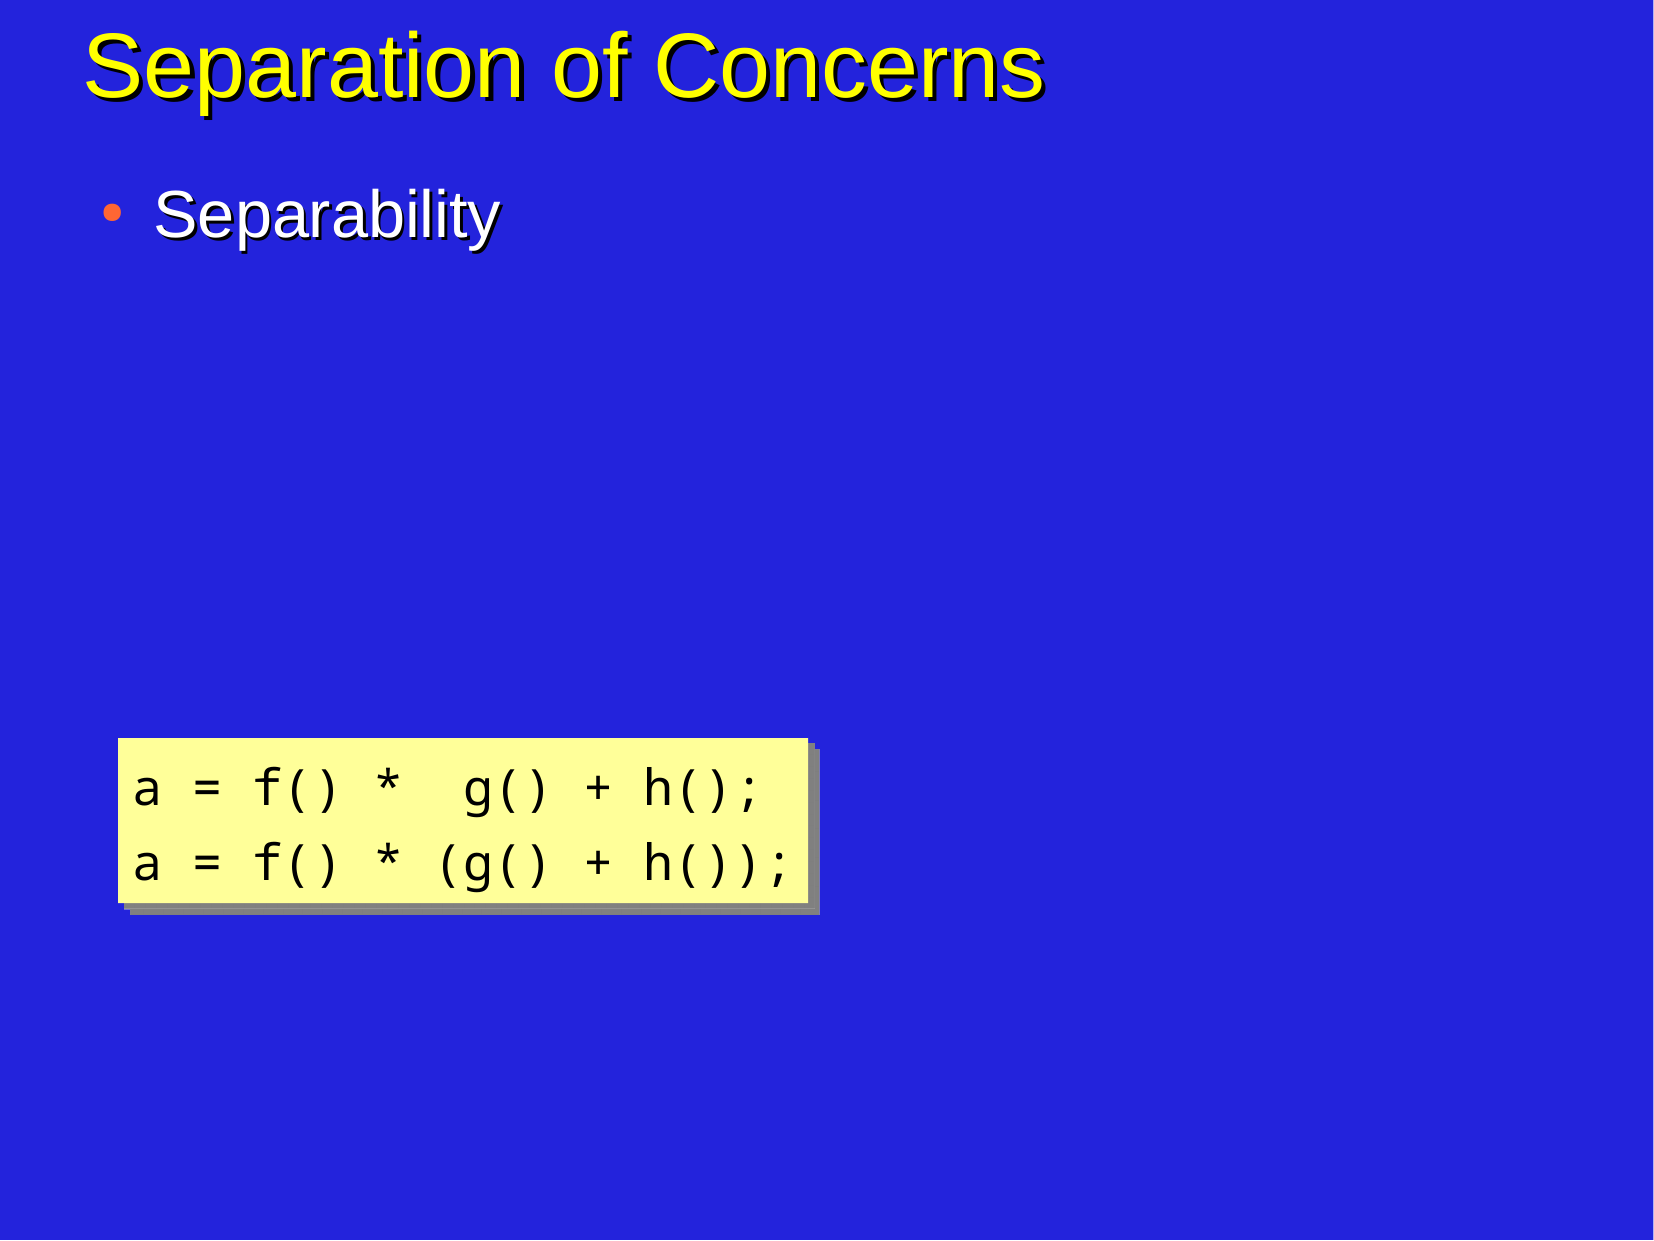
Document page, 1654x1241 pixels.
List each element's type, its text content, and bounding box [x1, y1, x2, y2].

title Separation of Concerns [82, 2, 1571, 130]
list Separability [82, 177, 1571, 1182]
text_box a = f() * g() + h(); a = f() * (g() + h()); [118, 738, 809, 904]
